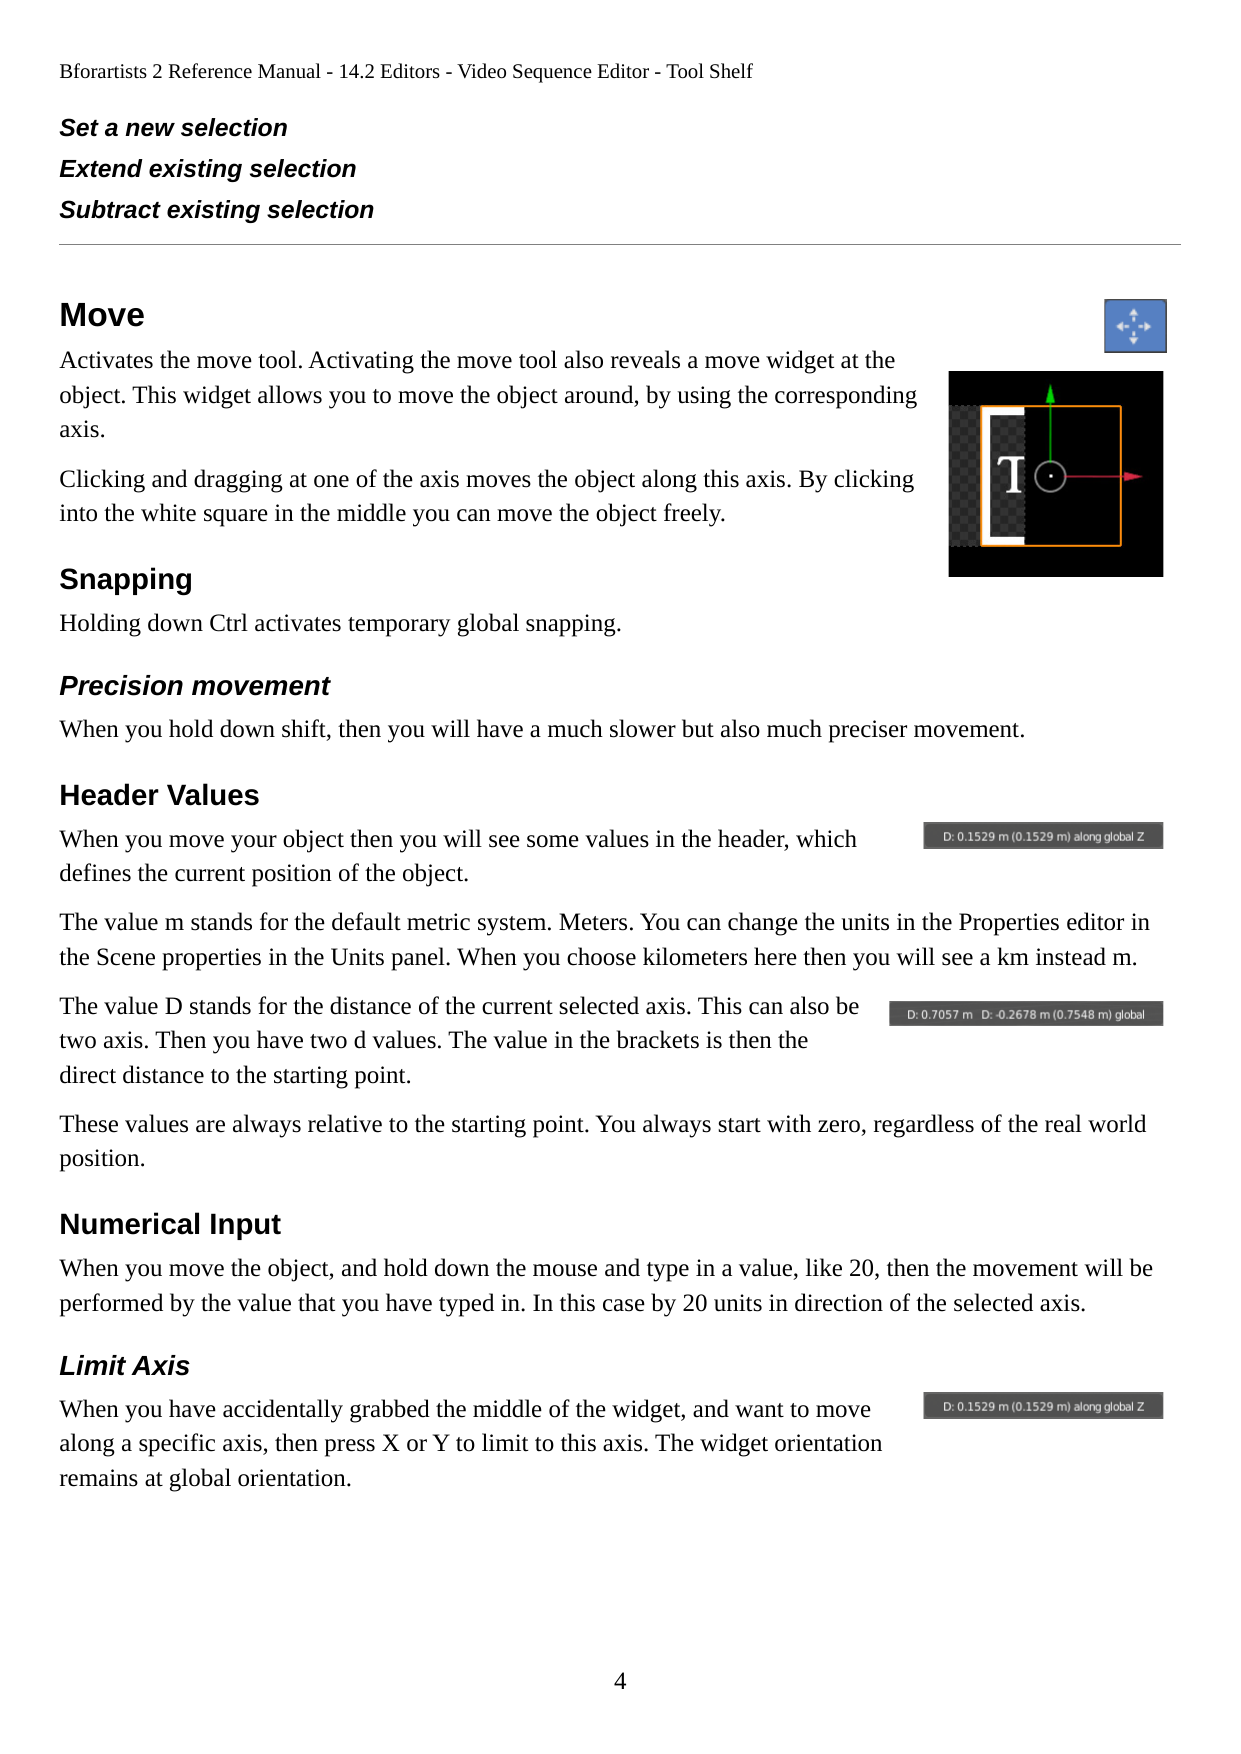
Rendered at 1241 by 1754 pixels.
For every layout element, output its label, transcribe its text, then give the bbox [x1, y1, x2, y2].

text Holding down Ctrl activates temporary global snapping. [59, 608, 1181, 637]
subtitle Limit Axis [59, 1349, 1181, 1381]
subtitle Set a new selection [59, 113, 1181, 141]
subtitle Subtract existing selection [59, 195, 1181, 223]
subtitle Move [59, 294, 1181, 333]
text The value m stands for the default metric system. Meters. You can change the units in the Properties editor in the Scene properties in the Units panel. When you choose kilometers here then you will see a km instead m. [59, 907, 1181, 971]
picture [923, 822, 1164, 849]
picture [1104, 299, 1167, 353]
picture [948, 371, 1164, 577]
picture [923, 1392, 1164, 1419]
text When you have accidentally grabbed the middle of the widget, and want to move along a specific axis, then press X or Y to limit to this axis. The widget orientation remains at global orientation. [59, 1394, 1181, 1491]
text When you hold down shift, then you will have a much slower but also much preciser movement. [59, 714, 1181, 743]
subtitle Numerical Input [59, 1207, 1181, 1241]
subtitle Extend existing selection [59, 154, 1181, 182]
subtitle Precision movement [59, 669, 1181, 701]
subtitle Snapping [59, 562, 1181, 596]
text The value D stands for the distance of the current selected axis. This can also be two axis. Then you have two d values. The value in the brackets is then the direct distance to the starting point. [59, 991, 1181, 1089]
picture [889, 1001, 1164, 1026]
text Activates the move tool. Activating the move tool also reveals a move widget at the object. This widget allows you to move the object around, by using the corresponding axis. [59, 346, 1181, 443]
text When you move the object, and hold down the mouse and type in a value, like 20, then the movement will be performed by the value that you have typed in. In this case by 20 units in direction of the selected axis. [59, 1253, 1181, 1317]
subtitle Header Values [59, 778, 1181, 811]
text These values are always relative to the starting point. You always start with zero, regardless of the real world position. [59, 1109, 1181, 1172]
text When you move your object then you will see some values in the header, which defines the current position of the object. [59, 824, 1181, 887]
text Clicking and dragging at one of the axis moves the object along this axis. By clicking into the white square in the middle you can move the object freely. [59, 464, 948, 527]
